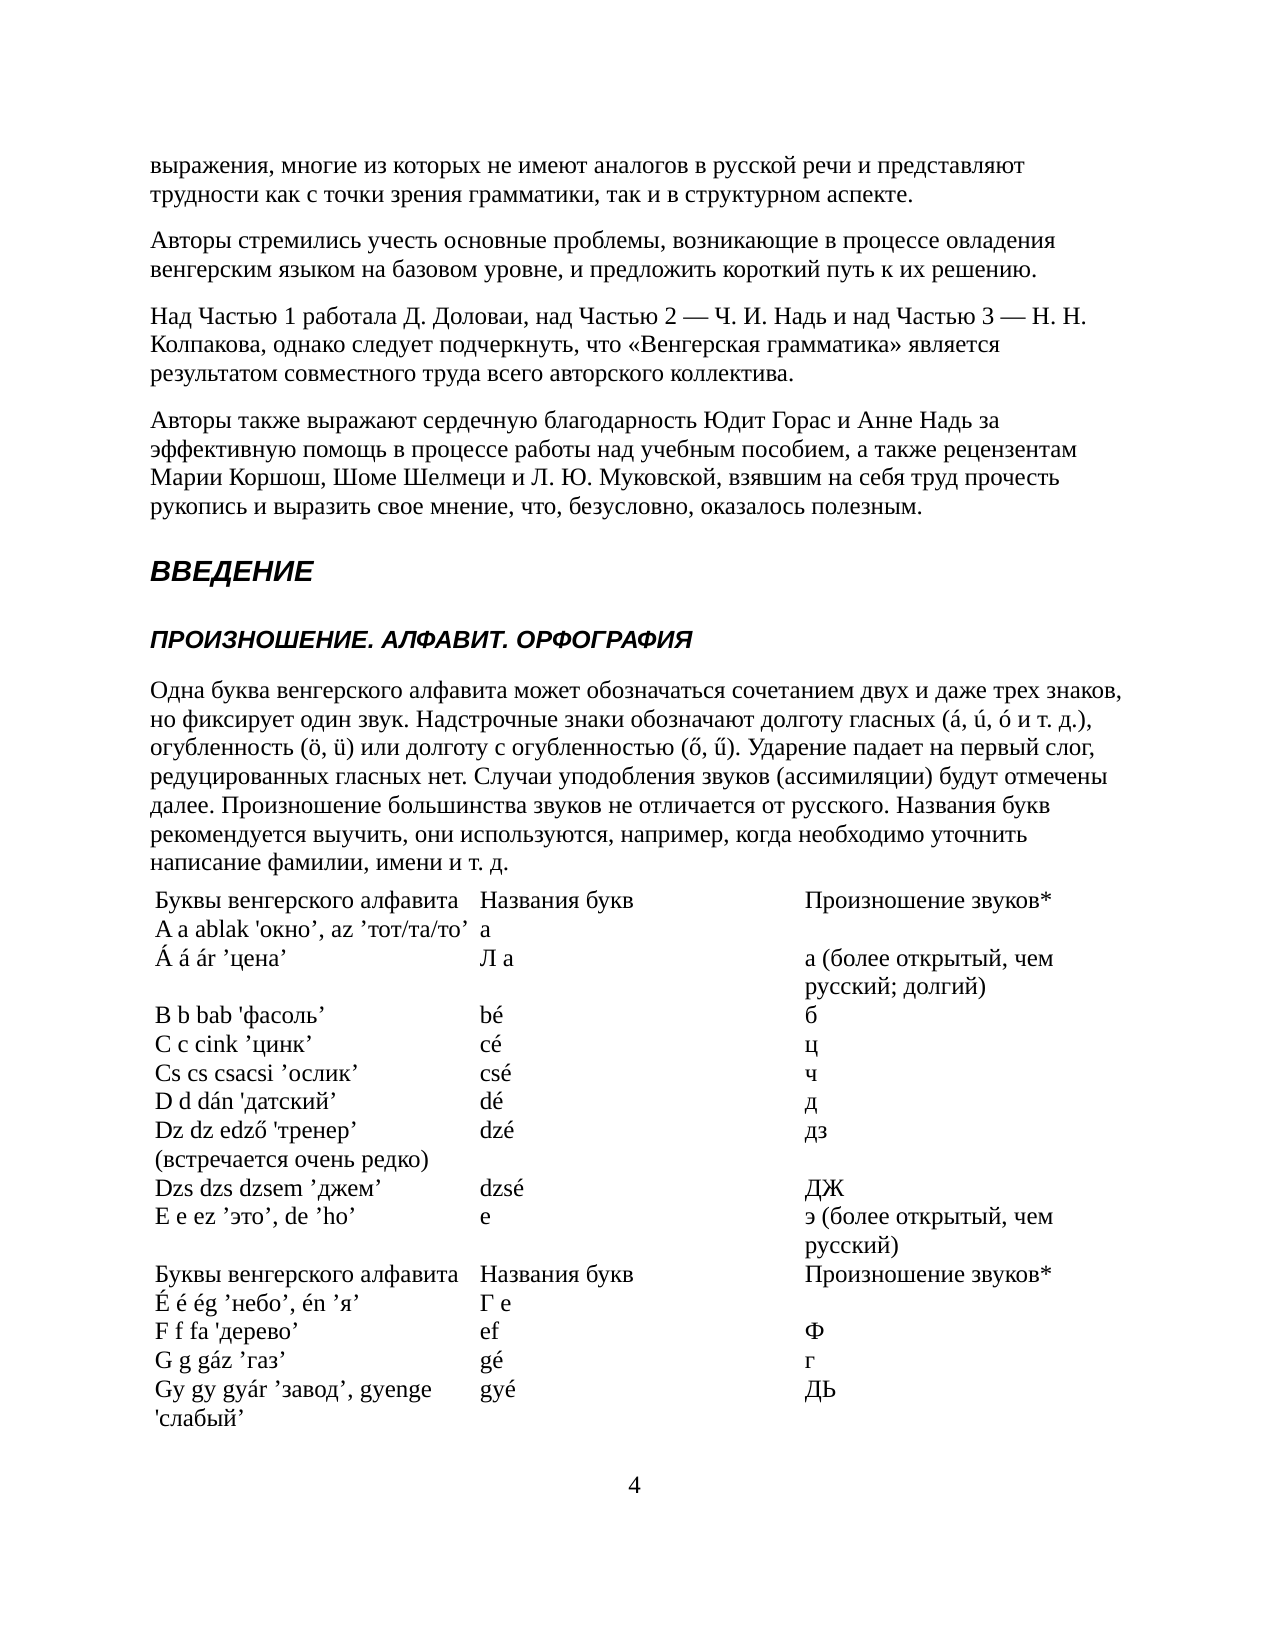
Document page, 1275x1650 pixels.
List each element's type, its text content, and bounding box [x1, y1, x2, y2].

table_cell г [800, 1345, 1125, 1374]
table_cell Л а [475, 943, 800, 1000]
table_cell ef [475, 1316, 800, 1345]
table_cell gé [475, 1345, 800, 1374]
table_header Названия букв [475, 885, 800, 914]
table_cell э (более открытый, чем русский) [800, 1201, 1125, 1259]
table_cell Dzs dzs dzsem ’джем’ [150, 1173, 475, 1201]
table_header Буквы венгерского алфавита [150, 885, 475, 914]
table_cell Gy gy gyár ’завод’, gyenge 'слабый’ [150, 1374, 475, 1431]
table_cell ДЬ [800, 1374, 1125, 1431]
table_cell dzsé [475, 1173, 800, 1201]
table_cell Á á ár ’цена’ [150, 943, 475, 1000]
table_cell В b bab 'фасоль’ [150, 1000, 475, 1029]
table_header Буквы венгерского алфавита [150, 1259, 475, 1288]
table_cell bé [475, 1000, 800, 1029]
text Одна буква венгерского алфавита может обозначаться сочетанием двух и даже трех знаков, но фиксирует один звук. Надстрочные знаки обозначают долготу гласных (á, ú, ó и т. д.), огубленность (ö, ü) или долготу с огубленностью (ő, ű). Ударение падает на первый слог, редуцированных гласных нет. Случаи уподобления звуков (ассимиляции) будут отмечены далее. Произношение большинства звуков не отличается от русского. Названия букв рекомендуется выучить, они используются, например, когда необходимо уточнить написание фамилии, имени и т. д. [150, 675, 1125, 876]
table_cell Ф [800, 1316, 1125, 1345]
table_header Названия букв [475, 1259, 800, 1288]
text Авторы также выражают сердечную благодарность Юдит Горас и Анне Надь за эффективную помощь в процессе работы над учебным пособием, а также рецензентам Марии Коршош, Шоме Шелмеци и Л. Ю. Муковской, взявшим на себя труд прочесть рукопись и выразить свое мнение, что, безусловно, оказалось полезным. [150, 405, 1125, 520]
table_cell D d dán 'датский’ [150, 1086, 475, 1115]
table_cell [800, 1288, 1125, 1316]
table_cell csé [475, 1058, 800, 1086]
table_cell e [475, 1201, 800, 1259]
table_cell Г е [475, 1288, 800, 1316]
table_cell а [475, 914, 800, 943]
table_header Произношение звуков* [800, 885, 1125, 914]
table_cell д [800, 1086, 1125, 1115]
table_cell б [800, 1000, 1125, 1029]
table_cell С с cink ’цинк’ [150, 1029, 475, 1058]
table_cell Cs cs csacsi ’ослик’ [150, 1058, 475, 1086]
table_cell cé [475, 1029, 800, 1058]
table_cell Dz dz edző 'тренер’ (встречается очень редко) [150, 1115, 475, 1173]
table_cell A a ablak 'окно’, az ’тот/та/то’ [150, 914, 475, 943]
table_cell E e ez ’это’, de ’ho’ [150, 1201, 475, 1259]
table_cell ч [800, 1058, 1125, 1086]
table_header Произношение звуков* [800, 1259, 1125, 1288]
table_cell dé [475, 1086, 800, 1115]
subtitle ВВЕДЕНИЕ [150, 554, 1125, 587]
table_cell ц [800, 1029, 1125, 1058]
table_cell dzé [475, 1115, 800, 1173]
table_cell É é ég ’небо’, én ’я’ [150, 1288, 475, 1316]
table_cell gyé [475, 1374, 800, 1431]
table_cell F f fa 'дерево’ [150, 1316, 475, 1345]
table_cell ДЖ [800, 1173, 1125, 1201]
table_cell G g gáz ’газ’ [150, 1345, 475, 1374]
text выражения, многие из которых не имеют аналогов в русской речи и представляют трудности как с точки зрения грамматики, так и в структурном аспекте. [150, 150, 1125, 207]
table_cell а (более открытый, чем русский; долгий) [800, 943, 1125, 1000]
text Над Частью 1 работала Д. Доловаи, над Частью 2 — Ч. И. Надь и над Частью 3 — Н. Н. Колпакова, однако следует подчеркнуть, что «Венгерская грамматика» является результатом совместного труда всего авторского коллектива. [150, 301, 1125, 387]
table_cell дз [800, 1115, 1125, 1173]
subtitle ПРОИЗНОШЕНИЕ. АЛФАВИТ. ОРФОГРАФИЯ [150, 625, 1125, 653]
text Авторы стремились учесть основные проблемы, возникающие в процессе овладения венгерским языком на базовом уровне, и предложить короткий путь к их решению. [150, 225, 1125, 283]
table_cell [800, 914, 1125, 943]
